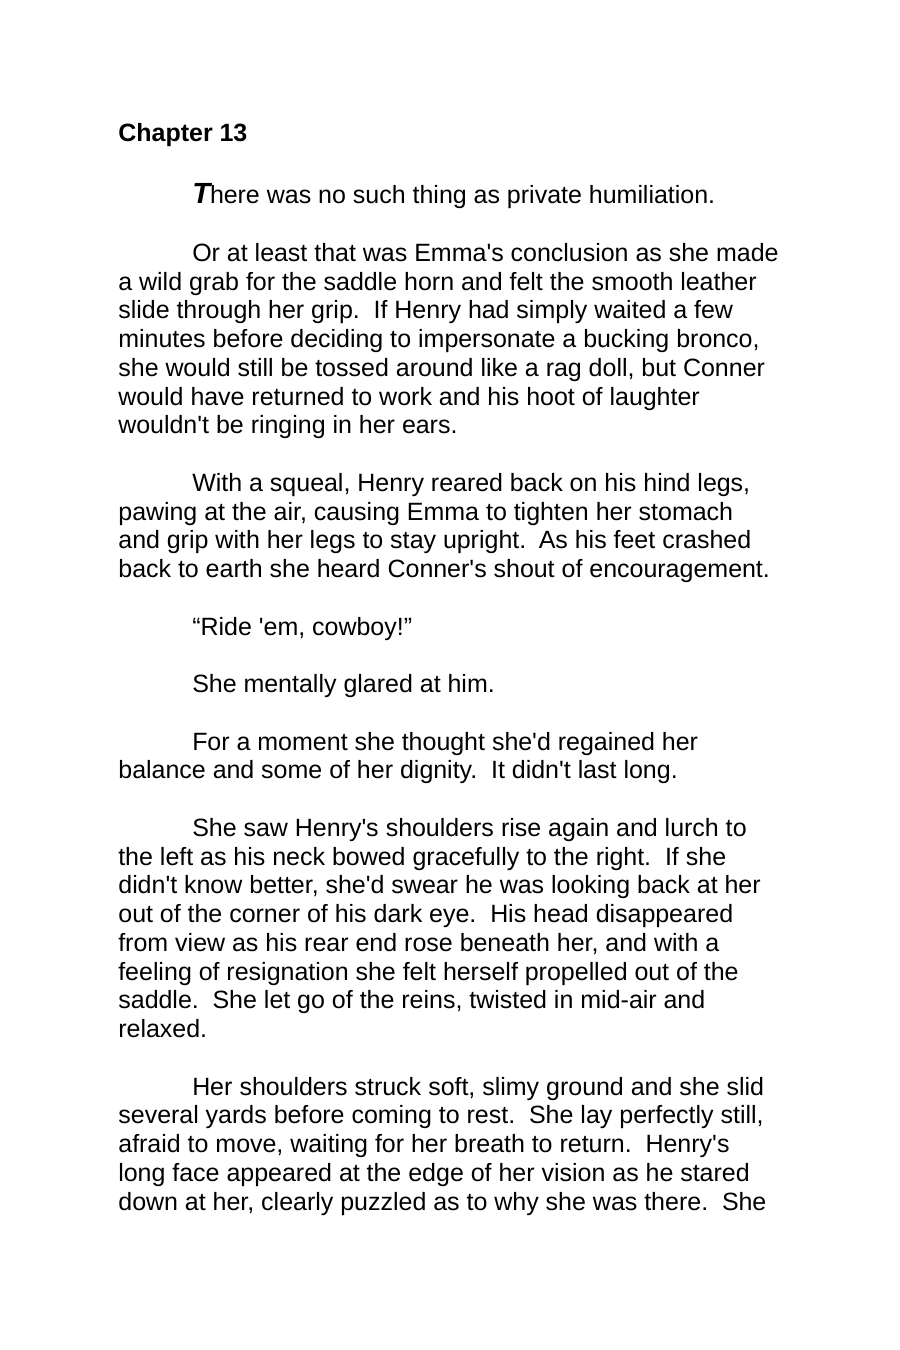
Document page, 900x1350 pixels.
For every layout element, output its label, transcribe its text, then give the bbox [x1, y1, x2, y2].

text Her shoulders struck soft, slimy ground and she slid several yards before coming to rest. She lay perfectly still, afraid to move, waiting for her breath to return. Henry's long face appeared at the edge of her vision as he stared down at her, clearly puzzled as to why she was there. She [118, 1072, 782, 1215]
text Chapter 13 [118, 118, 782, 147]
text For a moment she thought she'd regained her balance and some of her dignity. It didn't last long. [118, 727, 782, 784]
text She saw Henry's shoulders rise again and lurch to the left as his neck bowed gracefully to the right. If she didn't know better, she'd swear he was looking back at her out of the corner of his dark eye. His head disappeared from view as his rear end rose beneath her, and with a feeling of resignation she felt herself propelled out of the saddle. She let go of the reins, twisted in mid-air and relaxed. [118, 813, 782, 1043]
text There was no such thing as private humiliation. [118, 176, 782, 209]
text “Ride 'em, cowboy!” [118, 612, 782, 640]
text She mentally glared at him. [118, 669, 782, 698]
text With a squeal, Henry reared back on his hind legs, pawing at the air, causing Emma to tighten her stomach and grip with her legs to stay upright. As his feet crashed back to earth she heard Conner's shout of encouragement. [118, 468, 782, 583]
text Or at least that was Emma's conclusion as she made a wild grab for the saddle horn and felt the smooth leather slide through her grip. If Henry had simply waited a few minutes before deciding to impersonate a bucking bronco, she would still be tossed around like a rag doll, but Conner would have returned to work and his hoot of laughter wouldn't be ringing in her ears. [118, 238, 782, 439]
